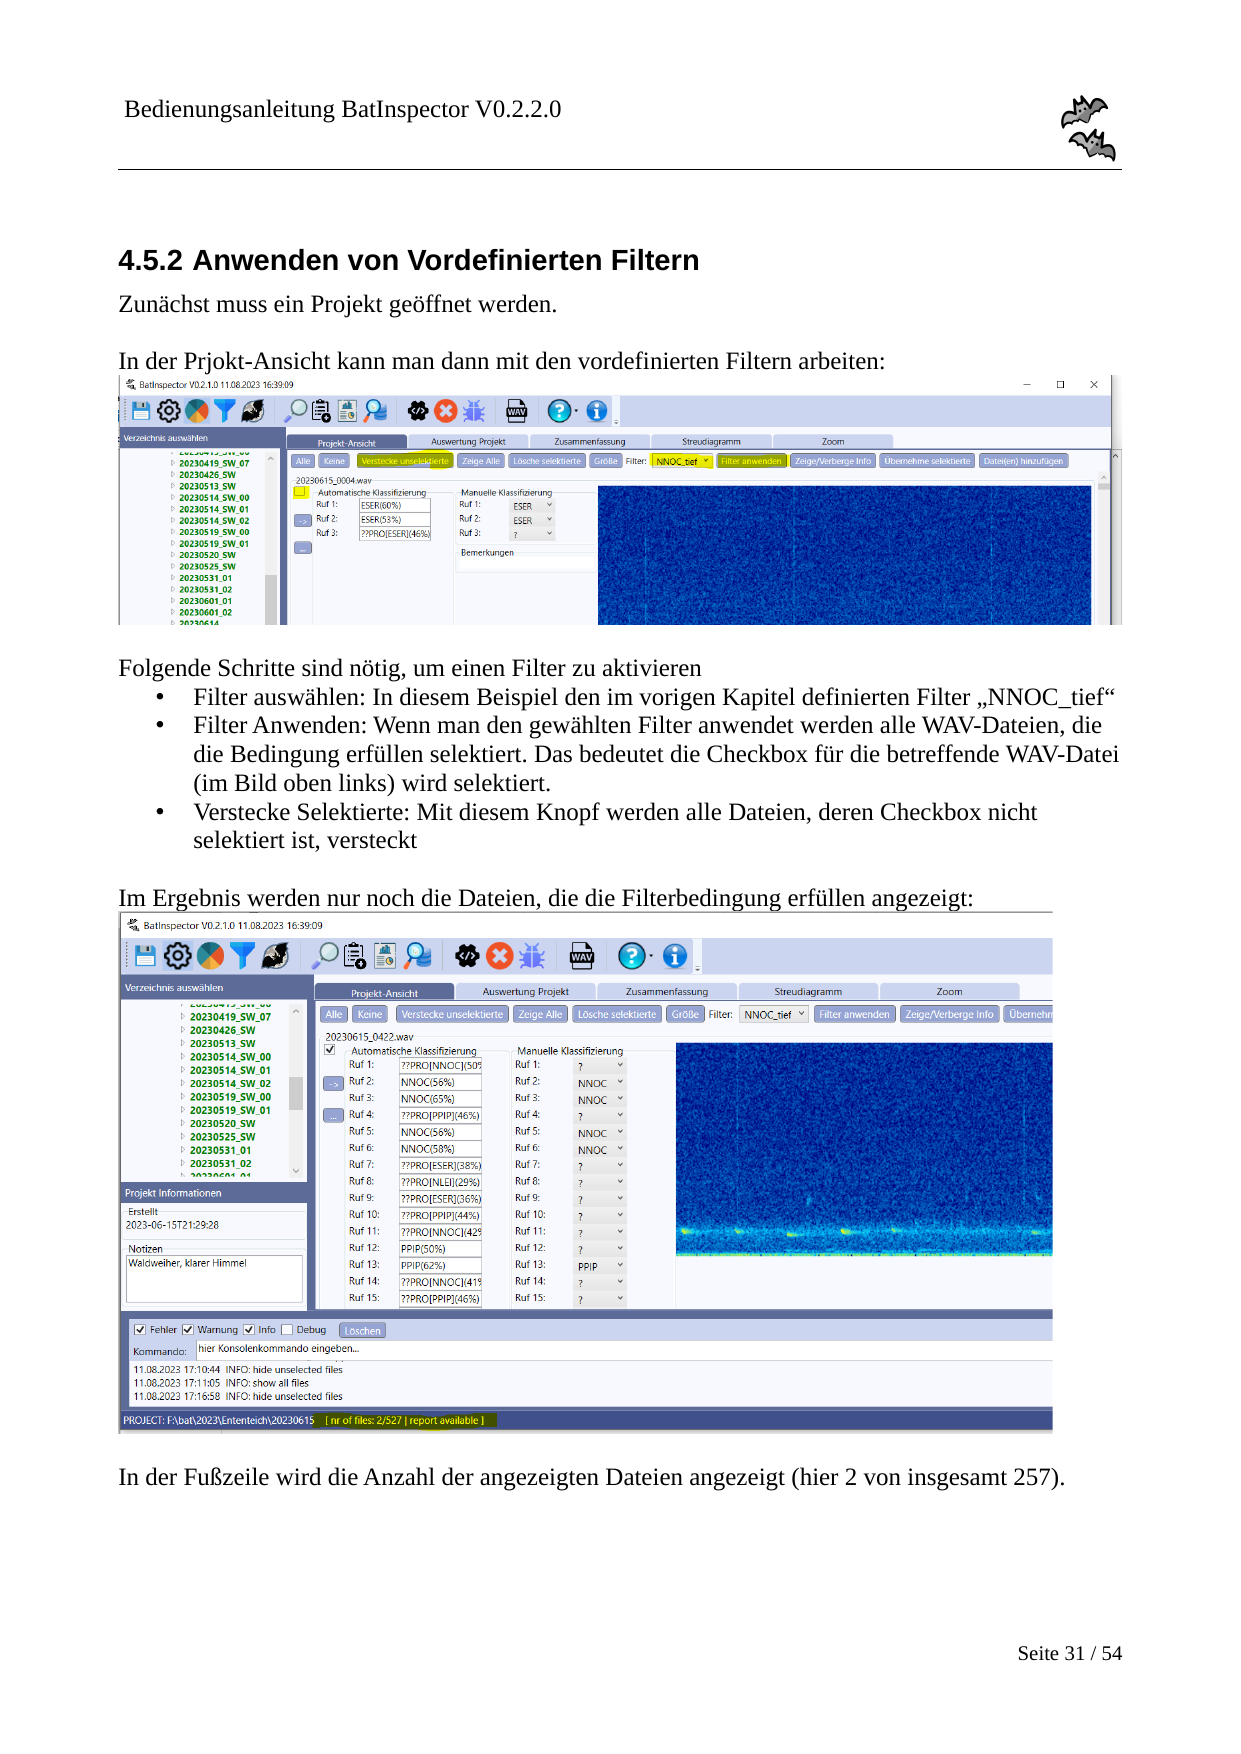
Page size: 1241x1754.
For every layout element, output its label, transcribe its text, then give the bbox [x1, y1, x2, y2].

picture [118, 375, 1123, 625]
text Im Ergebnis werden nur noch die Dateien, die die Filterbedingung erfüllen angezeigt: [118, 883, 1122, 911]
picture [118, 911, 1053, 1434]
picture [1057, 95, 1120, 162]
text Folgende Schritte sind nötig, um einen Filter zu aktivieren [118, 653, 1122, 682]
text In der Prjokt-Ansicht kann man dann mit den vordefinierten Filtern arbeiten: [118, 346, 1122, 375]
subtitle Anwenden von Vordefinierten Filtern [118, 243, 1122, 276]
list Filter auswählen: In diesem Beispiel den im vorigen Kapitel definierten Filter „NNOC_tief“ [156, 682, 1122, 711]
text Zunächst muss ein Projekt geöffnet werden. [118, 289, 1122, 318]
list Verstecke Selektierte: Mit diesem Knopf werden alle Dateien, deren Checkbox nicht selektiert ist, versteckt [156, 797, 1122, 854]
picture [682, 1229, 692, 1233]
text In der Fußzeile wird die Anzahl der angezeigten Dateien angezeigt (hier 2 von insgesamt 257). [118, 1462, 1122, 1491]
list Filter Anwenden: Wenn man den gewählten Filter anwendet werden alle WAV-Dateien, die die Bedingung erfüllen selektiert. Das bedeutet die Checkbox für die betreffende WAV-Datei (im Bild oben links) wird selektiert. [156, 711, 1122, 797]
picture [719, 1233, 726, 1239]
